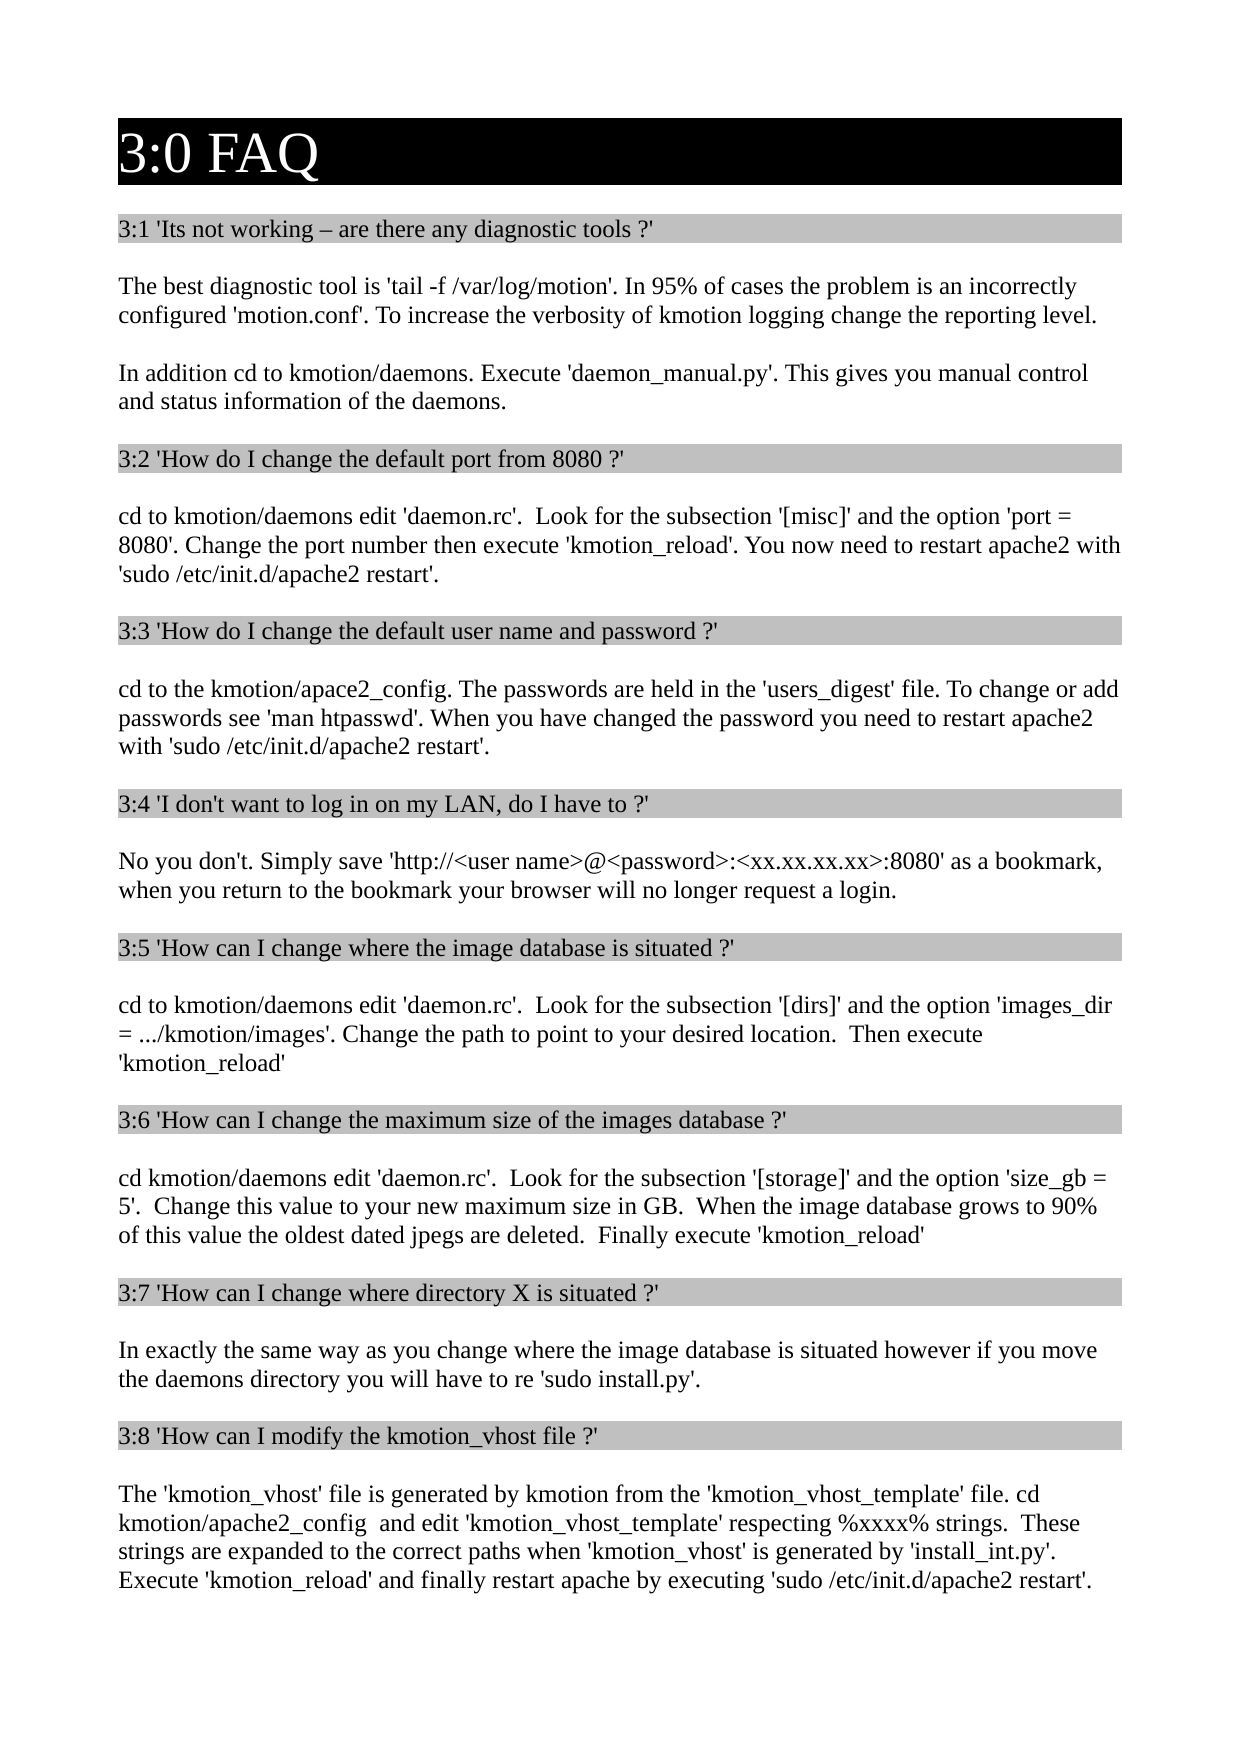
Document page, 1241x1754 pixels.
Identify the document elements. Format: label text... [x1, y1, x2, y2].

text 3:4 'I don't want to log in on my LAN, do I have to ?' [118, 789, 1122, 818]
text In exactly the same way as you change where the image database is situated however if you move the daemons directory you will have to re 'sudo install.py'. [118, 1335, 1122, 1393]
text 3:1 'Its not working – are there any diagnostic tools ?' [118, 214, 1122, 243]
text The 'kmotion_vhost' file is generated by kmotion from the 'kmotion_vhost_template' file. cd kmotion/apache2_config and edit 'kmotion_vhost_template' respecting %xxxx% strings. These strings are expanded to the correct paths when 'kmotion_vhost' is generated by 'install_int.py'. Execute 'kmotion_reload' and finally restart apache by executing 'sudo /etc/init.d/apache2 restart'. [118, 1479, 1122, 1594]
text 3:3 'How do I change the default user name and password ?' [118, 616, 1122, 645]
text 3:5 'How can I change where the image database is situated ?' [118, 933, 1122, 961]
text cd to the kmotion/apace2_config. The passwords are held in the 'users_digest' file. To change or add passwords see 'man htpasswd'. When you have changed the password you need to restart apache2 with 'sudo /etc/init.d/apache2 restart'. [118, 674, 1122, 760]
text 3:7 'How can I change where directory X is situated ?' [118, 1278, 1122, 1306]
text The best diagnostic tool is 'tail -f /var/log/motion'. In 95% of cases the problem is an incorrectly configured 'motion.conf'. To increase the verbosity of kmotion logging change the reporting level. [118, 271, 1122, 329]
text 3:8 'How can I modify the kmotion_vhost file ?' [118, 1421, 1122, 1450]
text No you don't. Simply save 'http://<user name>@<password>:<xx.xx.xx.xx>:8080' as a bookmark, when you return to the bookmark your browser will no longer request a login. [118, 846, 1122, 904]
text 3:2 'How do I change the default port from 8080 ?' [118, 444, 1122, 473]
text cd to kmotion/daemons edit 'daemon.rc'. Look for the subsection '[dirs]' and the option 'images_dir = .../kmotion/images'. Change the path to point to your desired location. Then execute 'kmotion_reload' [118, 990, 1122, 1076]
text cd kmotion/daemons edit 'daemon.rc'. Look for the subsection '[storage]' and the option 'size_gb = 5'. Change this value to your new maximum size in GB. When the image database grows to 90% of this value the oldest dated jpegs are deleted. Finally execute 'kmotion_reload' [118, 1163, 1122, 1249]
text 3:6 'How can I change the maximum size of the images database ?' [118, 1105, 1122, 1134]
text In addition cd to kmotion/daemons. Execute 'daemon_manual.py'. This gives you manual control and status information of the daemons. [118, 358, 1122, 415]
text 3:0 FAQ [118, 118, 1122, 185]
text cd to kmotion/daemons edit 'daemon.rc'. Look for the subsection '[misc]' and the option 'port = 8080'. Change the port number then execute 'kmotion_reload'. You now need to restart apache2 with 'sudo /etc/init.d/apache2 restart'. [118, 501, 1122, 588]
